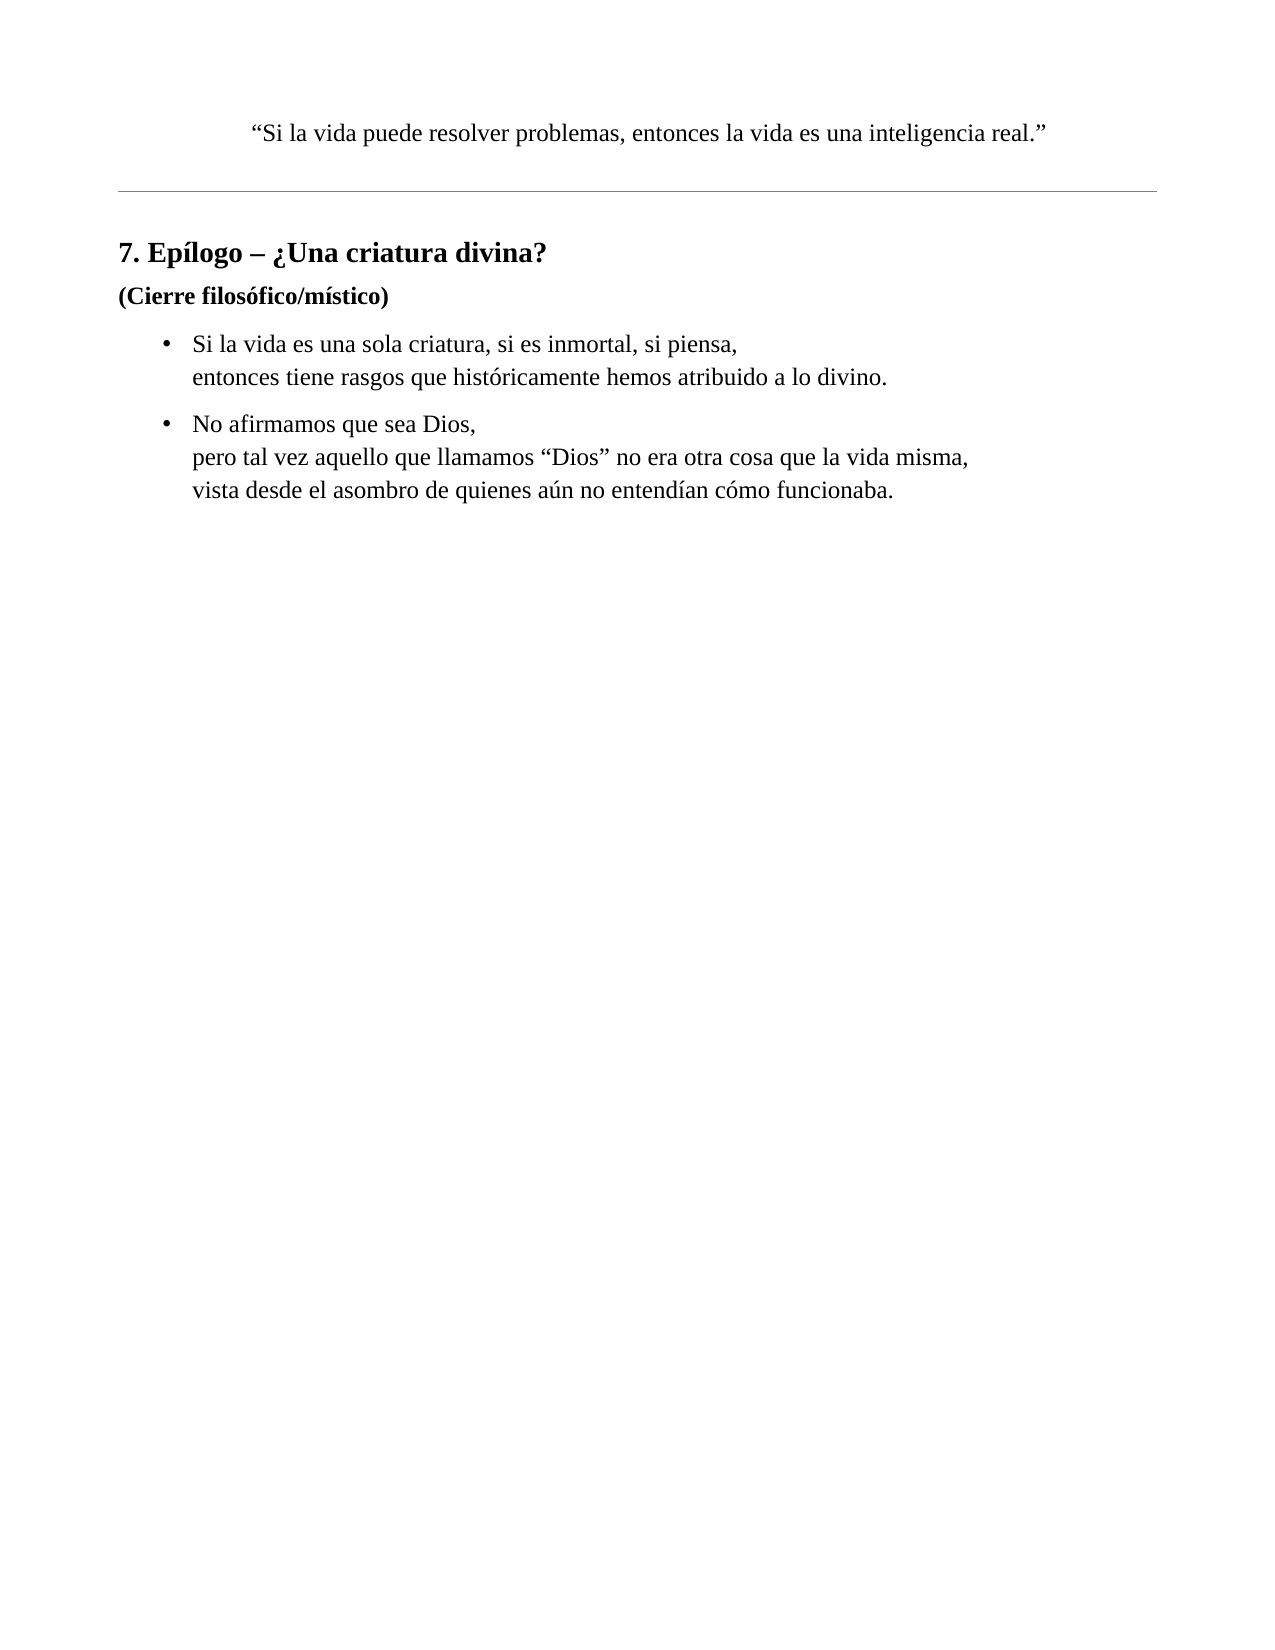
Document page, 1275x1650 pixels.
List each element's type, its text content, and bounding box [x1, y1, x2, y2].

list Si la vida es una sola criatura, si es inmortal, si piensa, entonces tiene rasgos que históricamente hemos atribuido a lo divino. [162, 329, 1157, 391]
subtitle 7. Epílogo – ¿Una criatura divina? [118, 235, 1157, 269]
text (Cierre filosófico/místico) [118, 281, 1157, 310]
list “Si la vida puede resolver problemas, entonces la vida es una inteligencia real.” [222, 118, 1098, 147]
list No afirmamos que sea Dios, pero tal vez aquello que llamamos “Dios” no era otra cosa que la vida misma, vista desde el asombro de quienes aún no entendían cómo funcionaba. [162, 409, 1157, 504]
